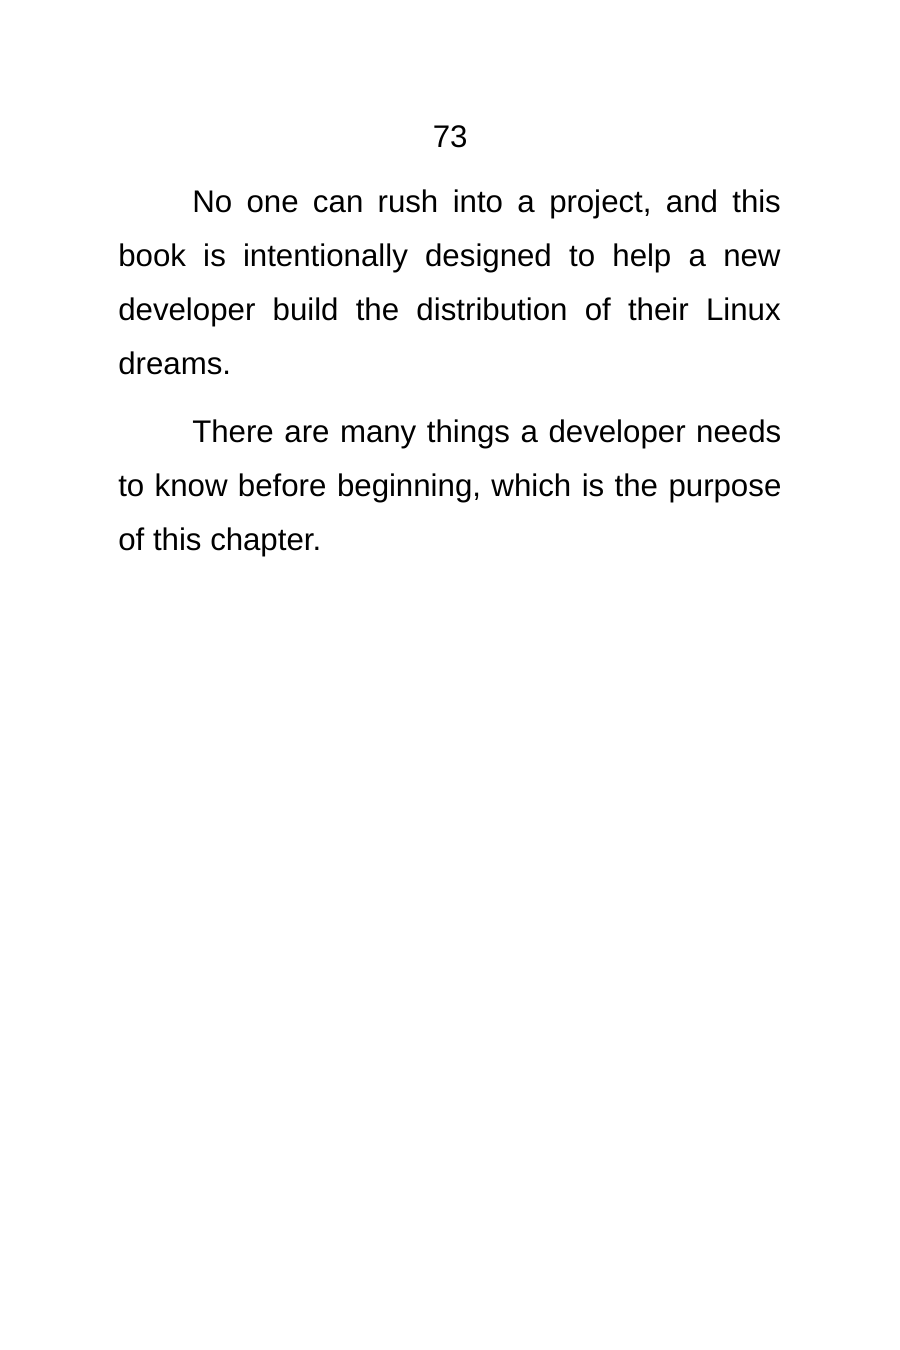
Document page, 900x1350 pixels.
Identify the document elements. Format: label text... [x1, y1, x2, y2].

text No one can rush into a project, and this book is intentionally designed to help a new developer build the distribution of their Linux dreams. [118, 183, 782, 381]
text There are many things a developer needs to know before beginning, which is the purpose of this chapter. [118, 413, 782, 557]
